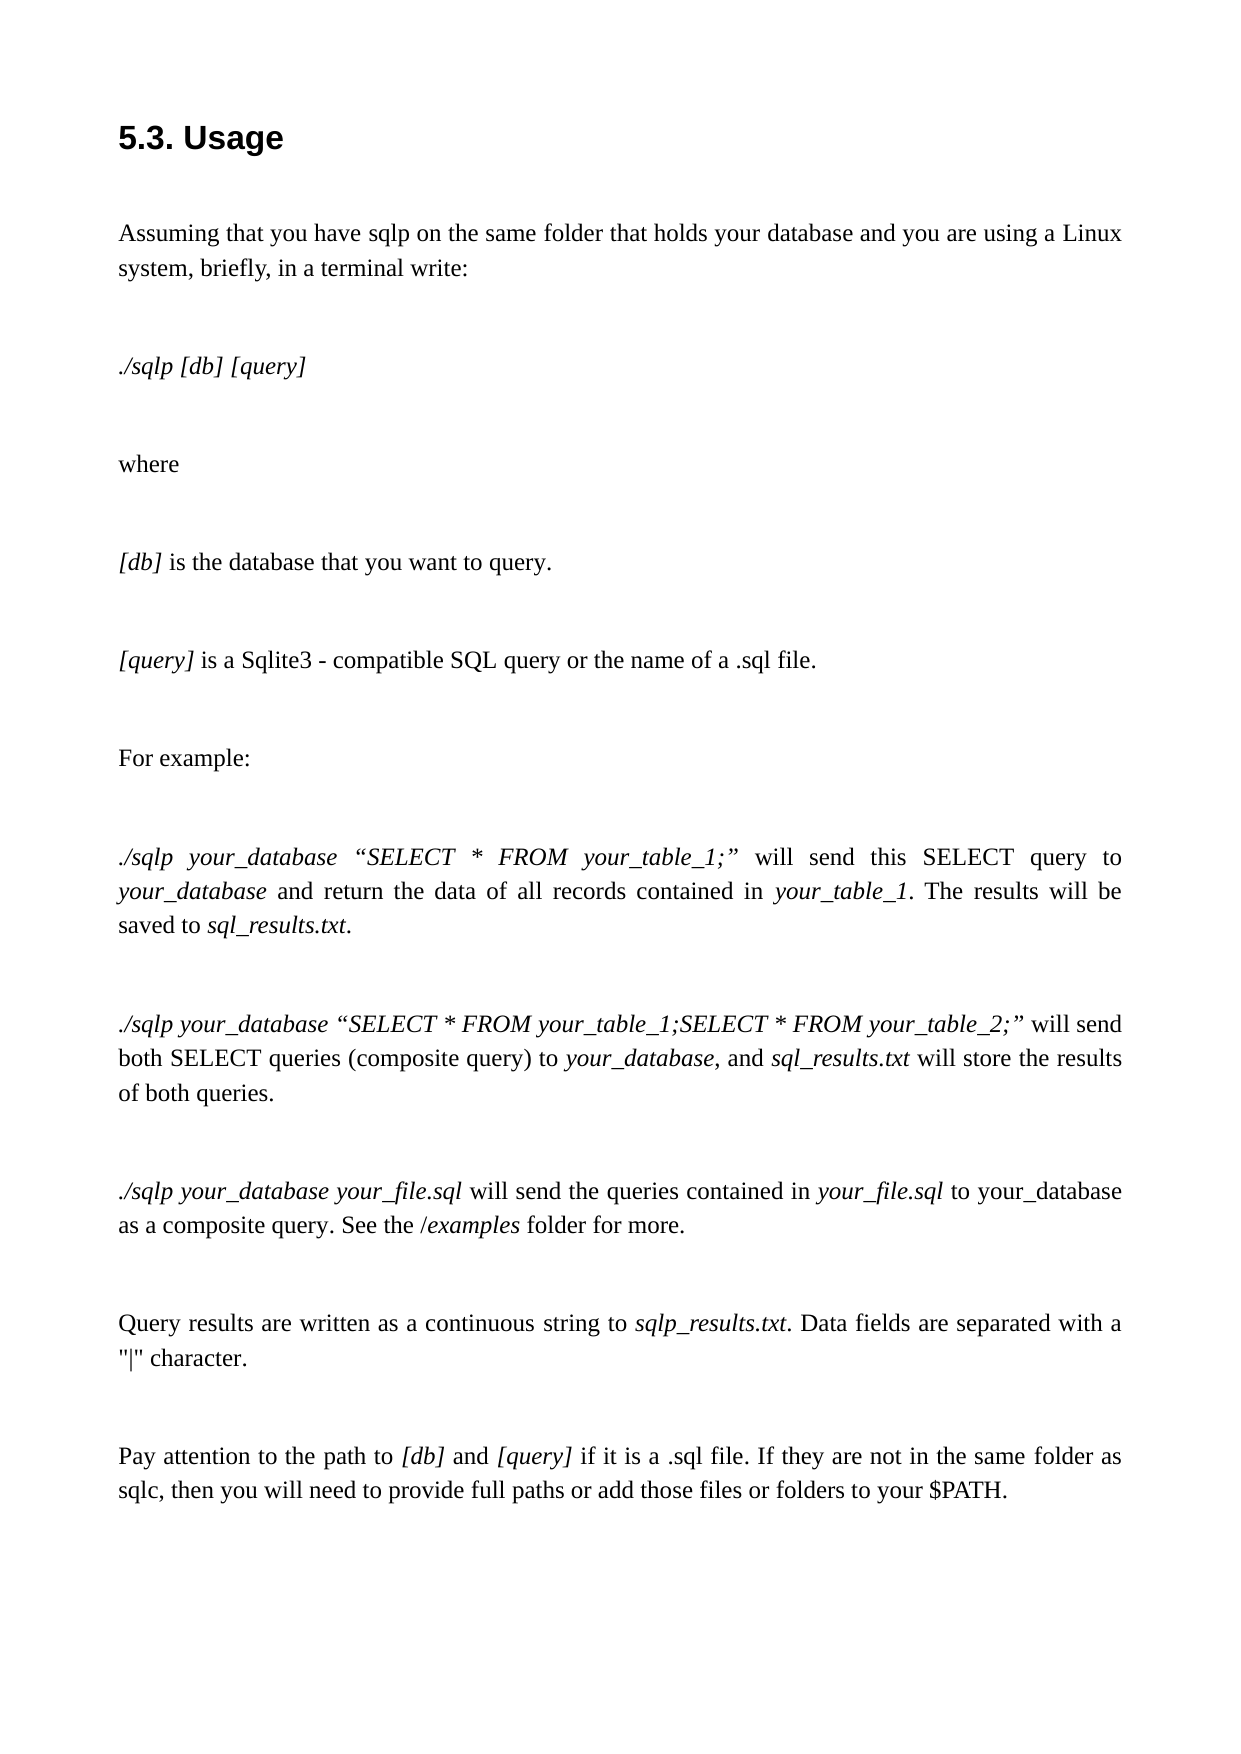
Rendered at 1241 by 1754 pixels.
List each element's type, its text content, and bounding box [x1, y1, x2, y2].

text For example: [118, 743, 1122, 772]
text [db] is the database that you want to query. [118, 547, 1122, 576]
text ./sqlp your_database your_file.sql will send the queries contained in your_file.sql to your_database as a composite query. See the /examples folder for more. [118, 1176, 1122, 1239]
text Assuming that you have sqlp on the same folder that holds your database and you are using a Linux system, briefly, in a terminal write: [118, 218, 1122, 282]
text Pay attention to the path to [db] and [query] if it is a .sql file. If they are not in the same folder as sqlc, then you will need to provide full paths or add those files or folders to your $PATH. [118, 1441, 1122, 1504]
text ./sqlp your_database “SELECT * FROM your_table_1;” will send this SELECT query to your_database and return the data of all records contained in your_table_1. The results will be saved to sql_results.txt. [118, 842, 1122, 939]
text Query results are written as a continuous string to sqlp_results.txt. Data fields are separated with a "|" character. [118, 1308, 1122, 1372]
text where [118, 449, 1122, 478]
text ./sqlp [db] [query] [118, 351, 1122, 380]
subtitle 5.3. Usage [118, 118, 1122, 157]
text [query] is a Sqlite3 - compatible SQL query or the name of a .sql file. [118, 645, 1122, 674]
text ./sqlp your_database “SELECT * FROM your_table_1;SELECT * FROM your_table_2;” will send both SELECT queries (composite query) to your_database, and sql_results.txt will store the results of both queries. [118, 1009, 1122, 1106]
